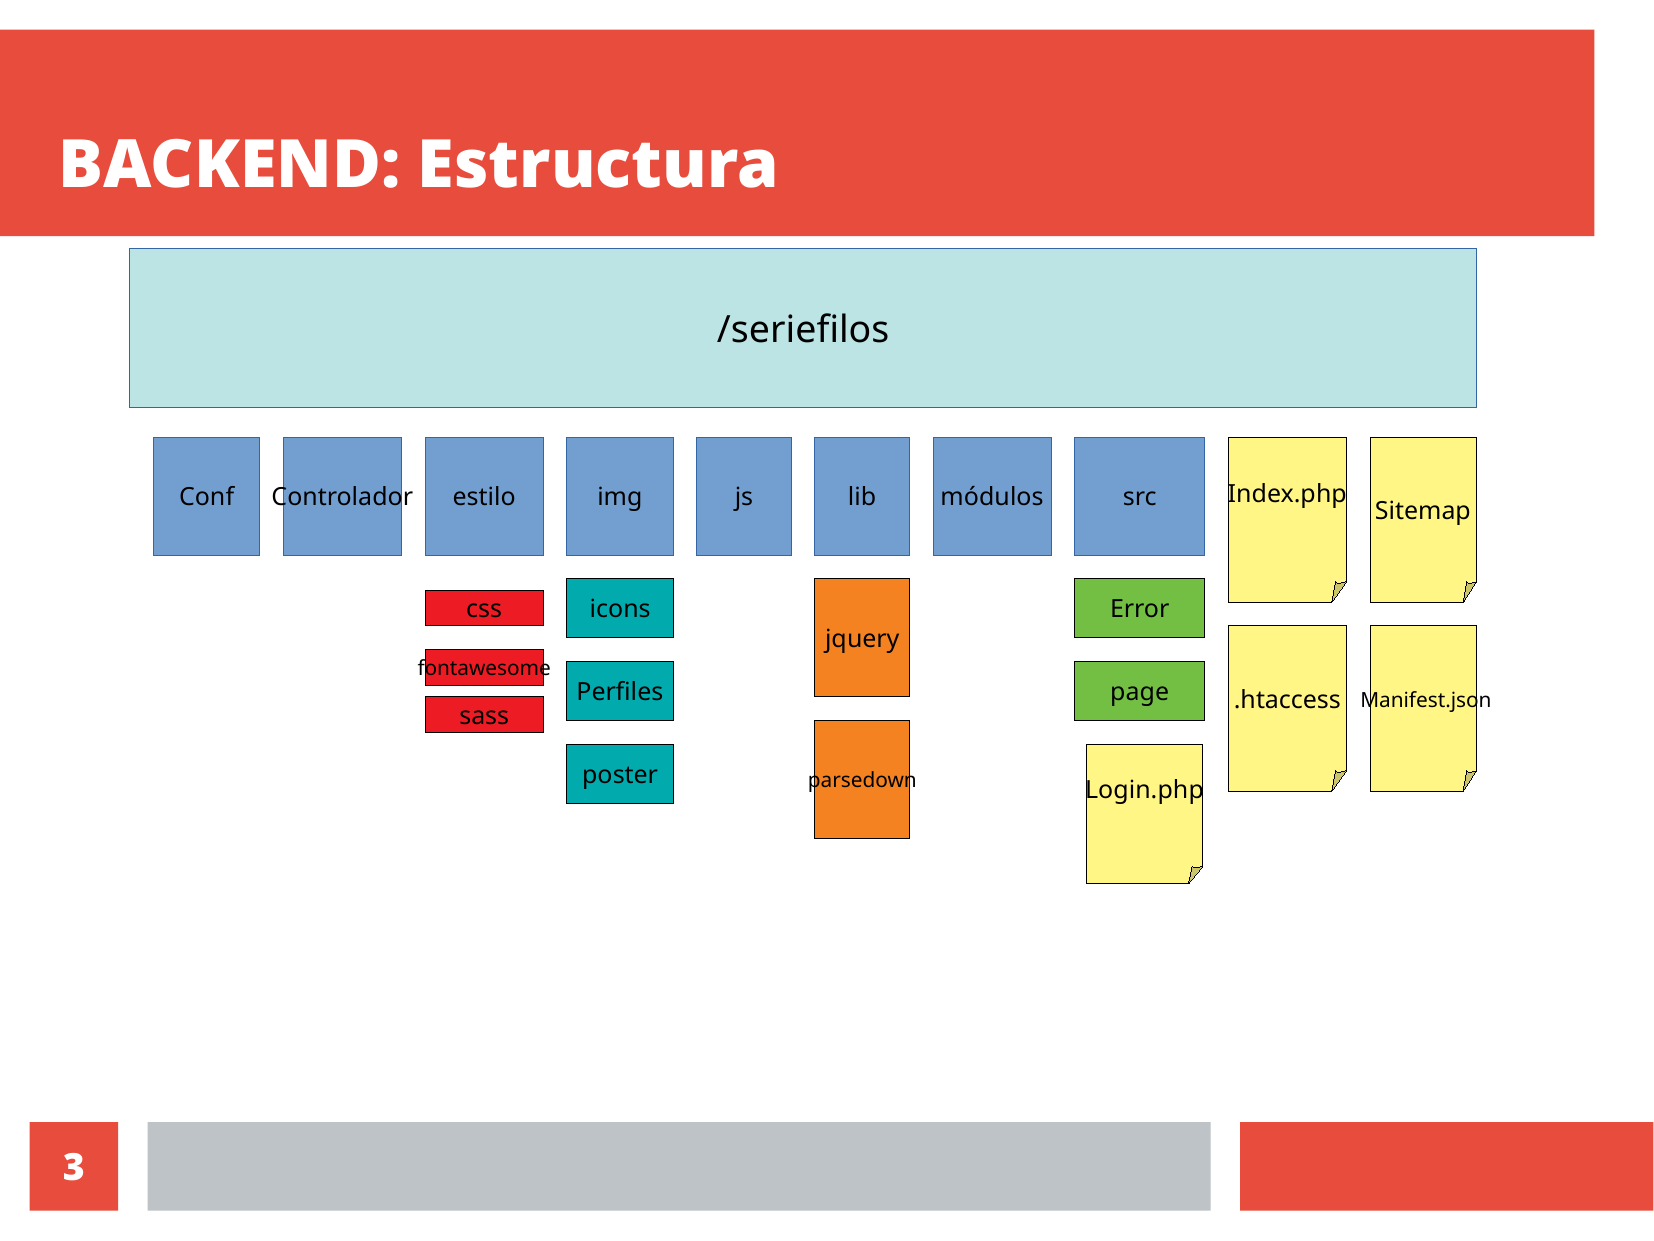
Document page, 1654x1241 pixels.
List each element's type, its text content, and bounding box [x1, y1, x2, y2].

text_box css [425, 590, 544, 626]
text_box Controlador [283, 437, 402, 556]
text_box src [1074, 437, 1205, 556]
text_box Error [1074, 578, 1205, 638]
text_box módulos [933, 437, 1052, 556]
text_box page [1074, 661, 1205, 721]
text_box Sitemap [1370, 437, 1477, 603]
text_box Manifest.json [1370, 625, 1477, 792]
text_box Index.php [1228, 437, 1347, 603]
text_box fontawesome [425, 649, 544, 686]
text_box img [566, 437, 674, 556]
text_box lib [814, 437, 910, 556]
text_box sass [425, 696, 544, 733]
text_box /seriefilos [129, 248, 1477, 408]
text_box .htaccess [1228, 625, 1347, 792]
text_box parsedown [814, 720, 910, 839]
text_box jquery [814, 578, 910, 697]
text_box poster [566, 744, 674, 804]
text_box Conf [153, 437, 260, 556]
text_box estilo [425, 437, 544, 556]
text_box Login.php [1086, 744, 1203, 884]
text_box Perfiles [566, 661, 674, 721]
text_box icons [566, 578, 674, 638]
title BACKEND: Estructura [59, 59, 1595, 207]
text_box js [696, 437, 792, 556]
